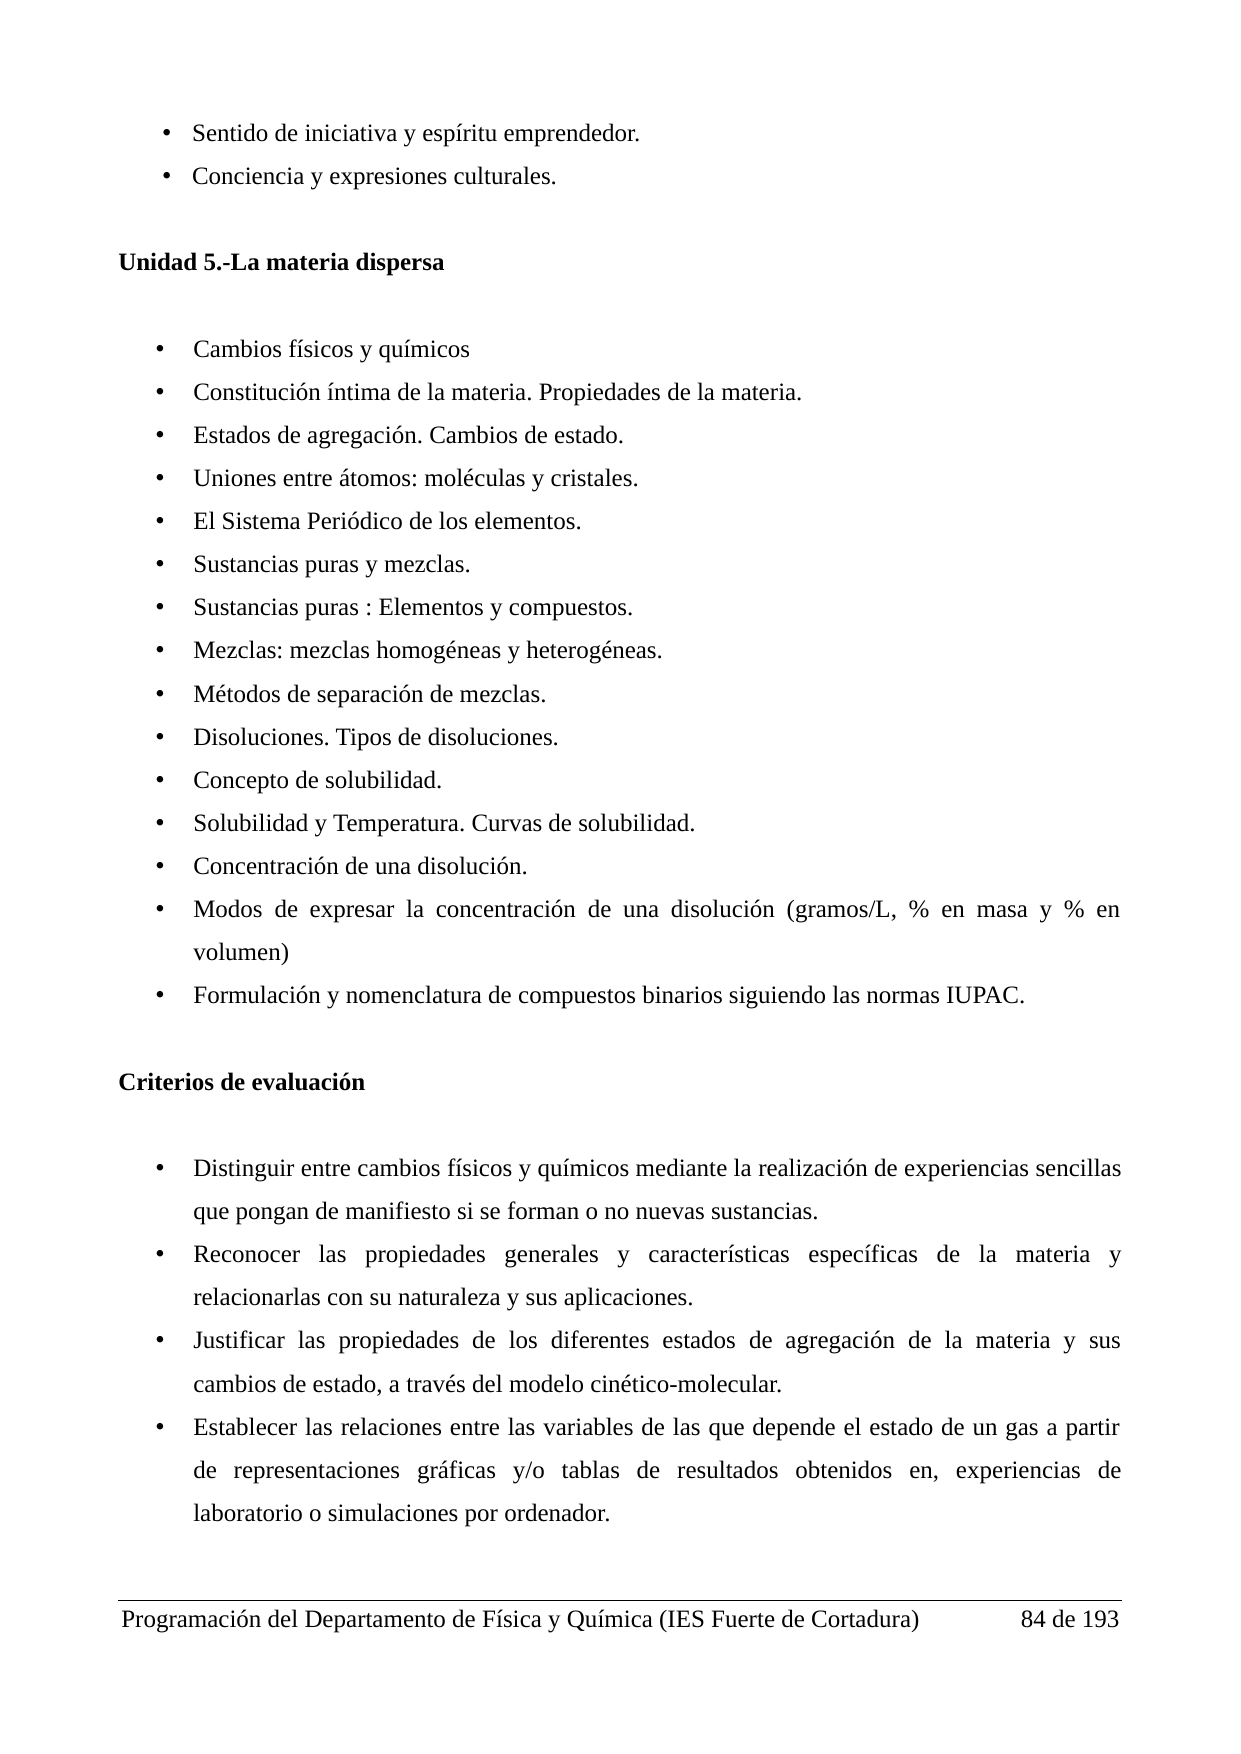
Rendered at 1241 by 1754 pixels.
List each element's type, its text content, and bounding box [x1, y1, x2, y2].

list Constitución íntima de la materia. Propiedades de la materia. [156, 377, 1122, 406]
list Modos de expresar la concentración de una disolución (gramos/L, % en masa y % en volumen) [156, 894, 1122, 966]
list Métodos de separación de mezclas. [156, 679, 1122, 707]
list Sustancias puras y mezclas. [156, 549, 1122, 578]
list Disoluciones. Tipos de disoluciones. [156, 722, 1122, 751]
list Concentración de una disolución. [156, 851, 1122, 880]
list Conciencia y expresiones culturales. [162, 161, 1122, 190]
list Distinguir entre cambios físicos y químicos mediante la realización de experiencias sencillas que pongan de manifiesto si se forman o no nuevas sustancias. [156, 1153, 1122, 1225]
list Sentido de iniciativa y espíritu emprendedor. [162, 118, 1122, 147]
list Reconocer las propiedades generales y características específicas de la materia y relacionarlas con su naturaleza y sus aplicaciones. [156, 1239, 1122, 1311]
list Sustancias puras : Elementos y compuestos. [156, 592, 1122, 621]
list Cambios físicos y químicos [156, 334, 1122, 362]
text Criterios de evaluación [118, 1067, 1122, 1096]
list Establecer las relaciones entre las variables de las que depende el estado de un gas a partir de representaciones gráficas y/o tablas de resultados obtenidos en, experiencias de laboratorio o simulaciones por ordenador. [156, 1412, 1122, 1527]
list Justificar las propiedades de los diferentes estados de agregación de la materia y sus cambios de estado, a través del modelo cinético-molecular. [156, 1326, 1122, 1397]
list Estados de agregación. Cambios de estado. [156, 420, 1122, 449]
list Mezclas: mezclas homogéneas y heterogéneas. [156, 636, 1122, 664]
list Solubilidad y Temperatura. Curvas de solubilidad. [156, 808, 1122, 837]
list El Sistema Periódico de los elementos. [156, 506, 1122, 535]
text Unidad 5.-La materia dispersa [118, 247, 1122, 276]
list Uniones entre átomos: moléculas y cristales. [156, 463, 1122, 492]
list Formulación y nomenclatura de compuestos binarios siguiendo las normas IUPAC. [156, 981, 1122, 1009]
list Concepto de solubilidad. [156, 765, 1122, 794]
